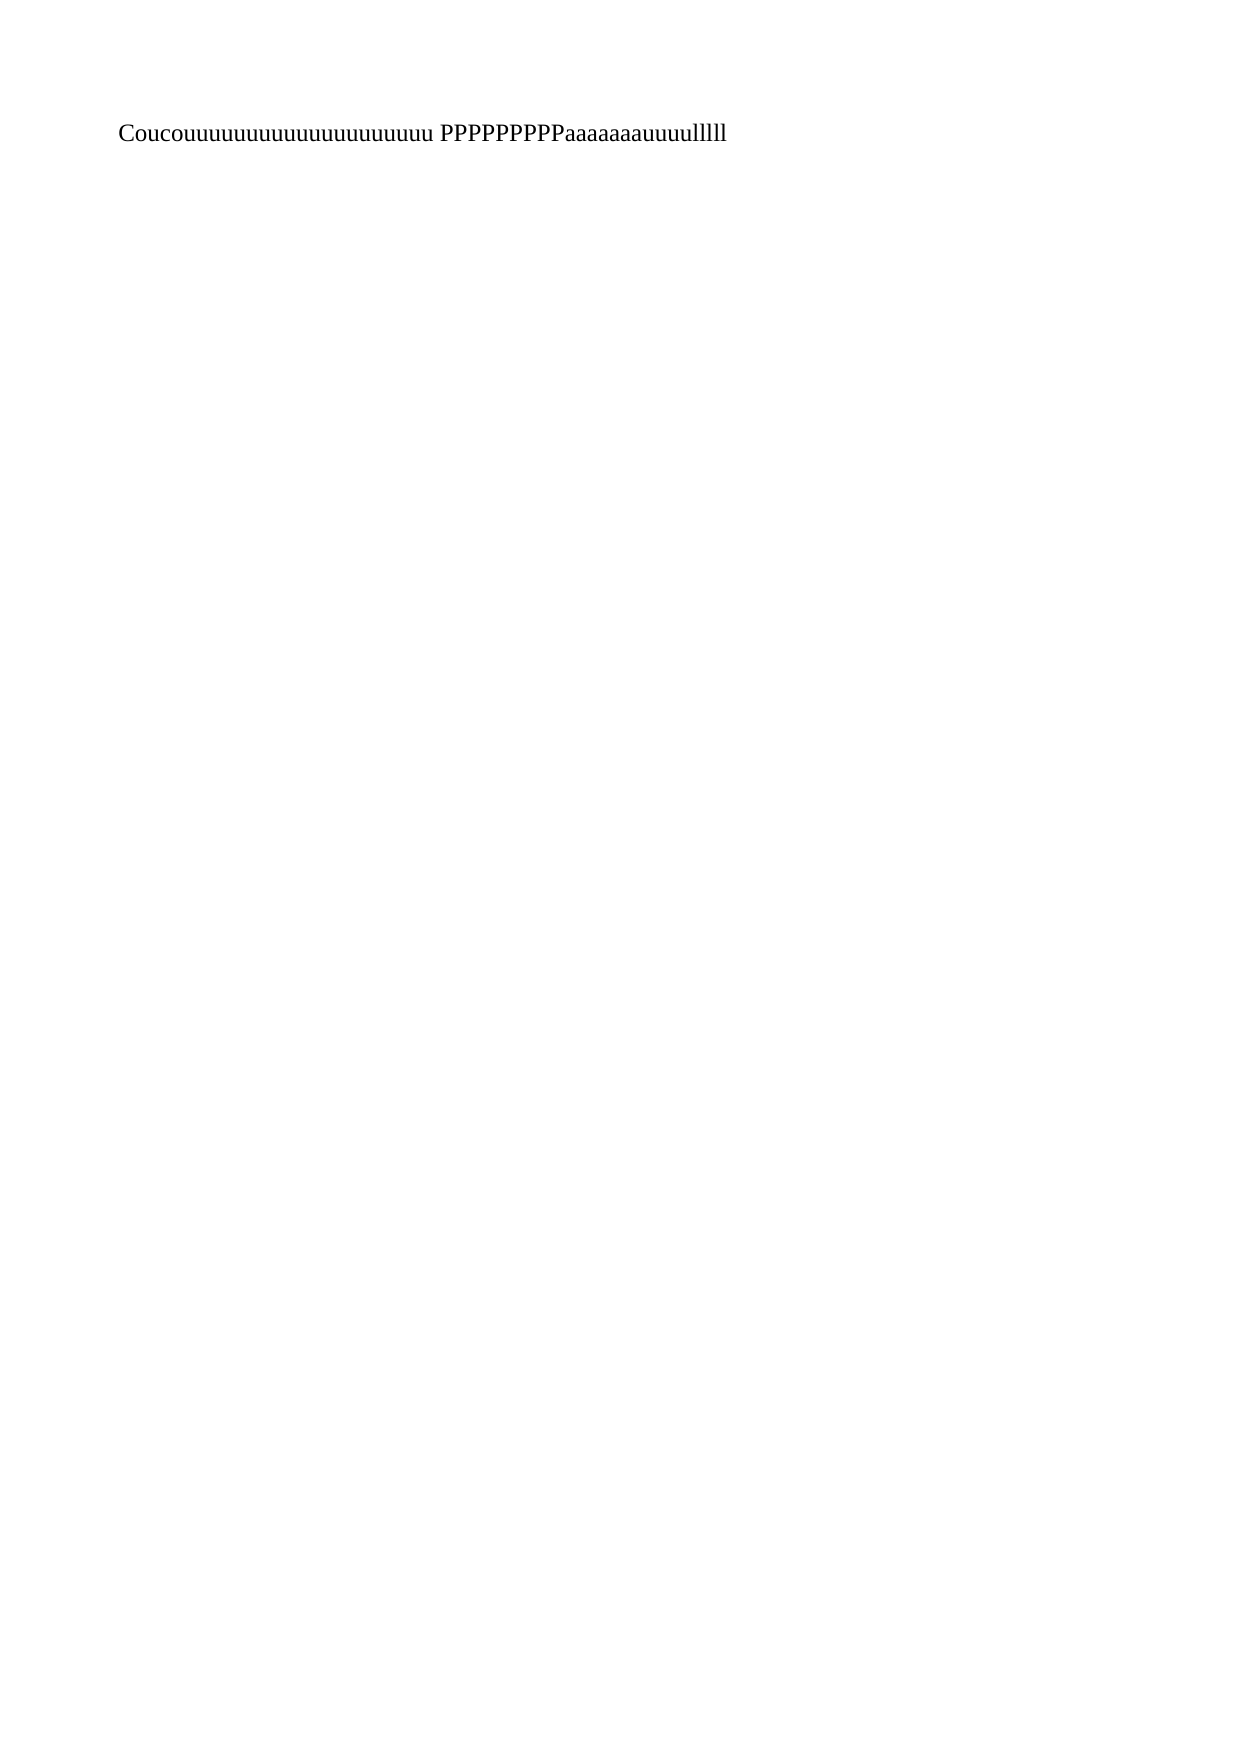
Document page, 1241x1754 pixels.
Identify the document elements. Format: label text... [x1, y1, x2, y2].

text Coucouuuuuuuuuuuuuuuuuuuu PPPPPPPPPaaaaaaauuuulllll [118, 118, 1122, 147]
